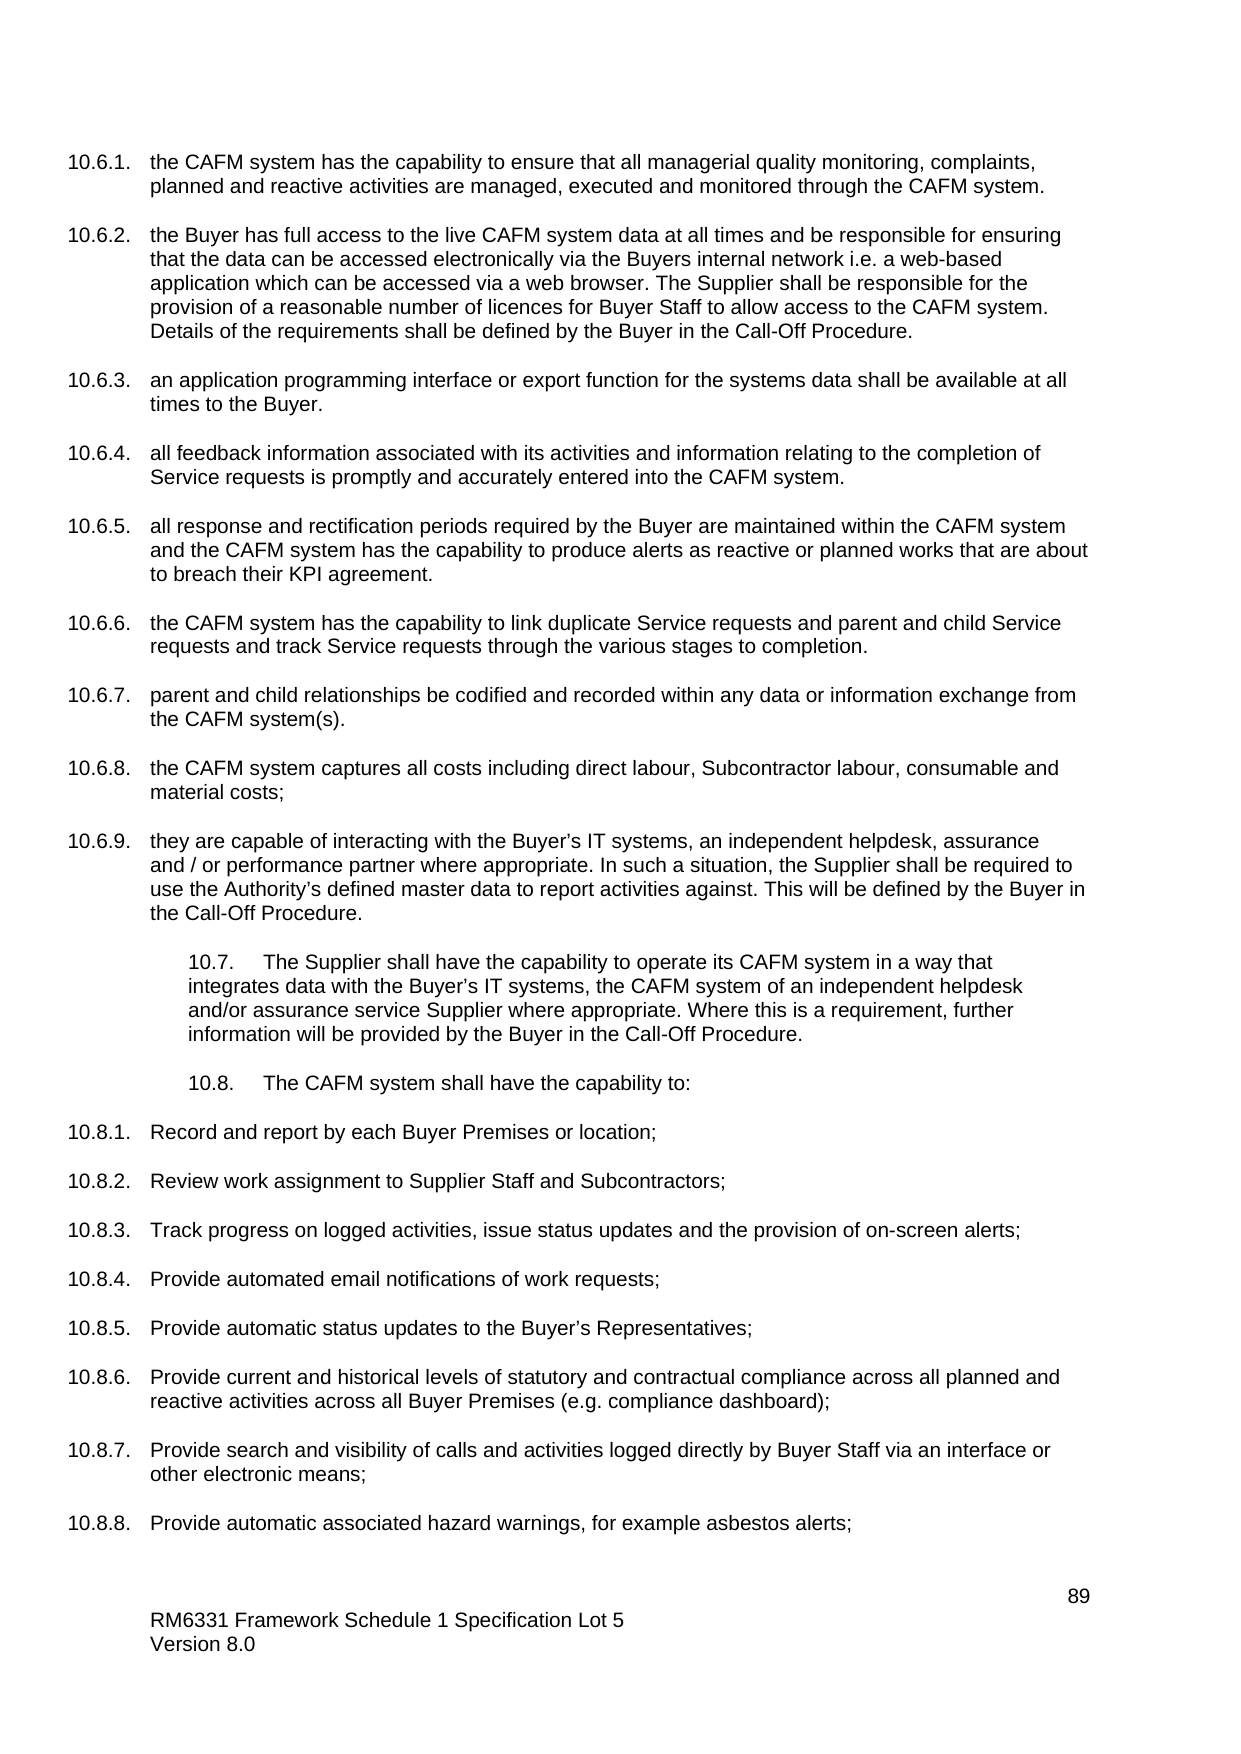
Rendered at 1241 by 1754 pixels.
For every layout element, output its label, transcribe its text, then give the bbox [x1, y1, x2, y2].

list Review work assignment to Supplier Staff and Subcontractors; [67, 1169, 1090, 1193]
list the CAFM system has the capability to ensure that all managerial quality monitoring, complaints, planned and reactive activities are managed, executed and monitored through the CAFM system. [67, 150, 1090, 198]
list Record and report by each Buyer Premises or location; [67, 1120, 1090, 1144]
list the Buyer has full access to the live CAFM system data at all times and be responsible for ensuring that the data can be accessed electronically via the Buyers internal network i.e. a web-based application which can be accessed via a web browser. The Supplier shall be responsible for the provision of a reasonable number of licences for Buyer Staff to allow access to the CAFM system. Details of the requirements shall be defined by the Buyer in the Call-Off Procedure. [67, 223, 1090, 343]
list an application programming interface or export function for the systems data shall be available at all times to the Buyer. [67, 368, 1090, 416]
list the CAFM system captures all costs including direct labour, Subcontractor labour, consumable and material costs; [67, 756, 1090, 804]
list Provide automatic status updates to the Buyer’s Representatives; [67, 1316, 1090, 1339]
list the CAFM system has the capability to link duplicate Service requests and parent and child Service requests and track Service requests through the various stages to completion. [67, 610, 1090, 658]
list all feedback information associated with its activities and information relating to the completion of Service requests is promptly and accurately entered into the CAFM system. [67, 441, 1090, 488]
list Provide search and visibility of calls and activities logged directly by Buyer Staff via an interface or other electronic means; [67, 1437, 1090, 1485]
list Provide automatic associated hazard warnings, for example asbestos alerts; [67, 1510, 1090, 1534]
list parent and child relationships be codified and recorded within any data or information exchange from the CAFM system(s). [67, 683, 1090, 731]
list they are capable of interacting with the Buyer’s IT systems, an independent helpdesk, assurance and / or performance partner where appropriate. In such a situation, the Supplier shall be required to use the Authority’s defined master data to report activities against. This will be defined by the Buyer in the Call-Off Procedure. [67, 829, 1090, 925]
list all response and rectification periods required by the Buyer are maintained within the CAFM system and the CAFM system has the capability to produce alerts as reactive or planned works that are about to breach their KPI agreement. [67, 513, 1090, 585]
list Track progress on logged activities, issue status updates and the provision of on-screen alerts; [67, 1218, 1090, 1242]
list The Supplier shall have the capability to operate its CAFM system in a way that integrates data with the Buyer’s IT systems, the CAFM system of an independent helpdesk and/or assurance service Supplier where appropriate. Where this is a requirement, further information will be provided by the Buyer in the Call-Off Procedure. [188, 950, 1080, 1046]
list Provide automated email notifications of work requests; [67, 1267, 1090, 1291]
list Provide current and historical levels of statutory and contractual compliance across all planned and reactive activities across all Buyer Premises (e.g. compliance dashboard); [67, 1364, 1090, 1412]
list The CAFM system shall have the capability to: [188, 1071, 1080, 1095]
